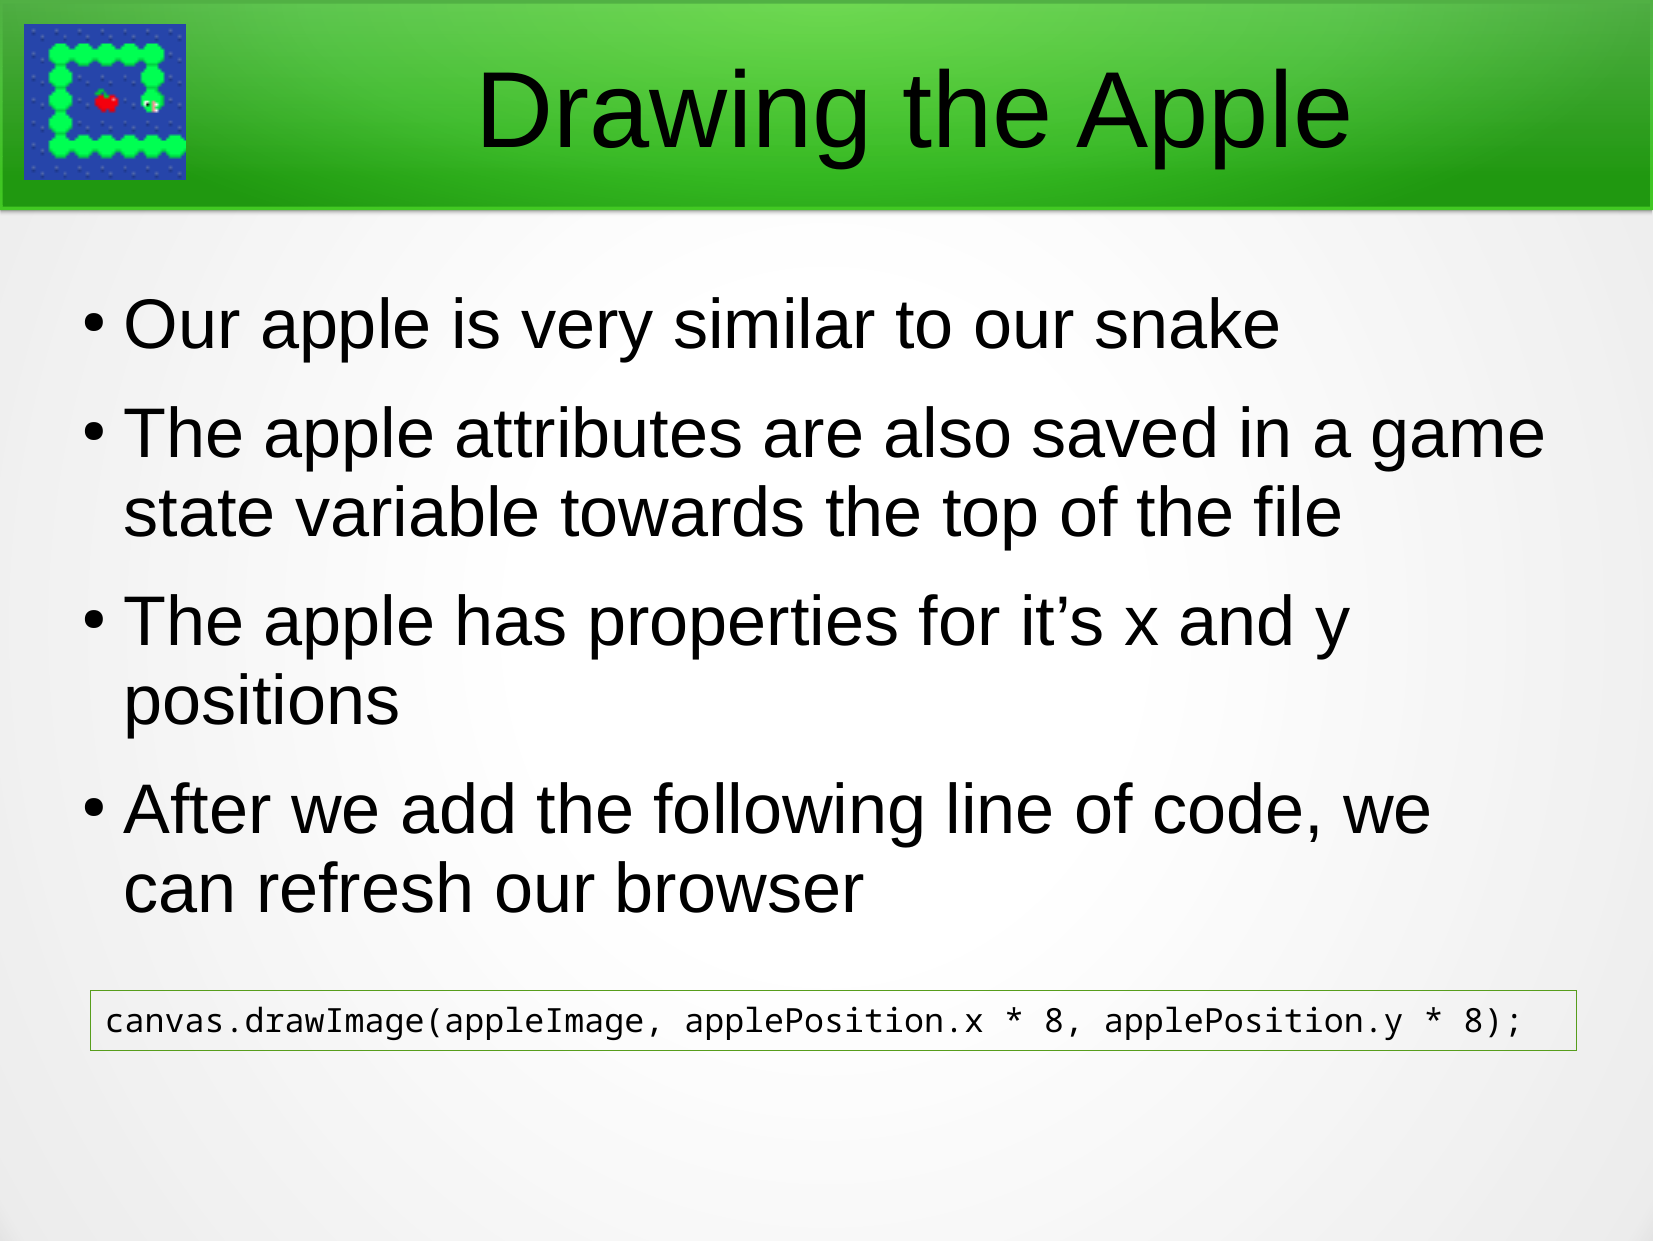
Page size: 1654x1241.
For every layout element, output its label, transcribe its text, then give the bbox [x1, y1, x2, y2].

picture [24, 24, 186, 180]
title Drawing the Apple [195, 30, 1636, 190]
list Our apple is very similar to our snake The apple attributes are also saved in a game state variable towards the top of the file The apple has properties for it’s x and y positions After we add the following line of code, we can refresh our browser [67, 285, 1561, 961]
text_box canvas.drawImage(appleImage, applePosition.x * 8, applePosition.y * 8); [90, 990, 1577, 1051]
